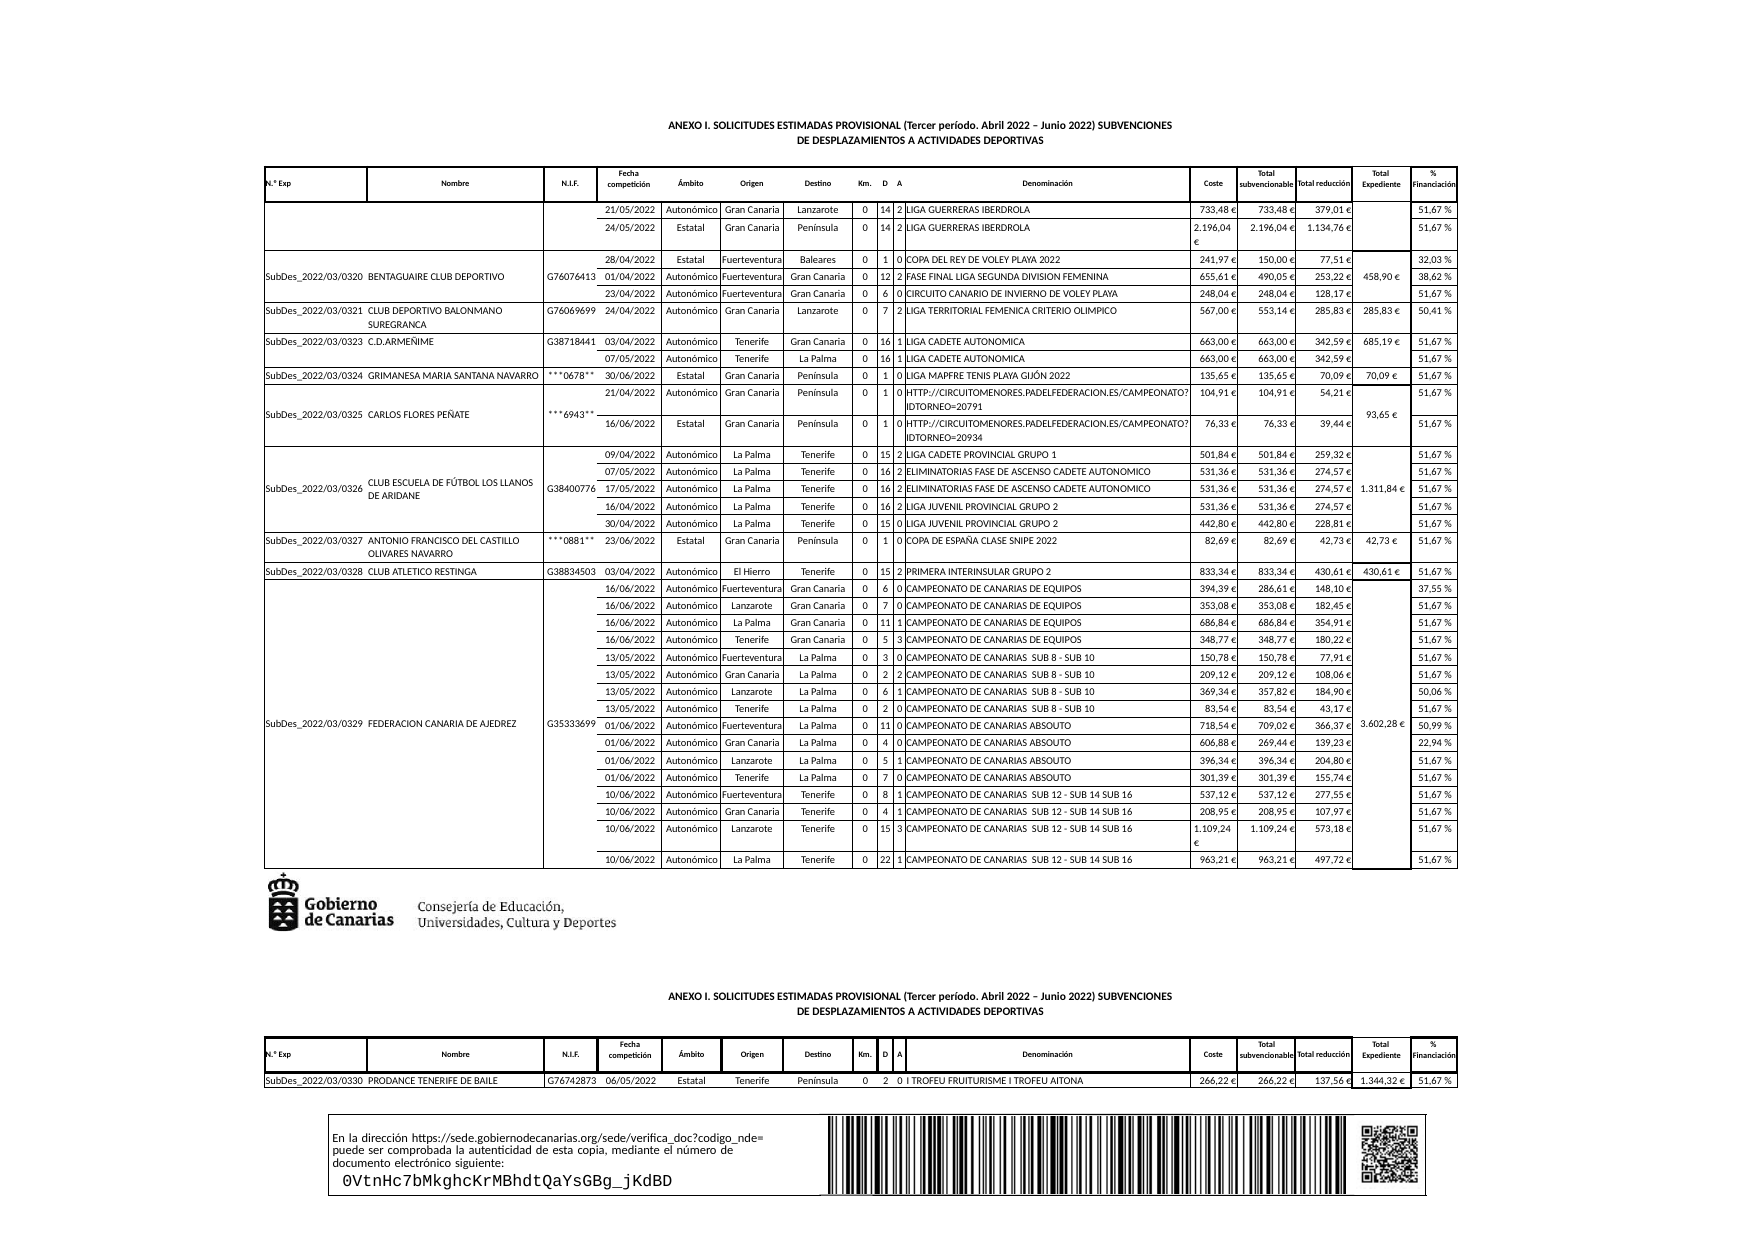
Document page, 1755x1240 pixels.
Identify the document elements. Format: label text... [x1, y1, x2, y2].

table_cell 342,59 € [1296, 334, 1352, 350]
table_cell 1.311,84 € [1353, 447, 1410, 531]
table_header Destino [783, 168, 852, 201]
table_cell 379,01 € [1296, 203, 1352, 218]
table_header N.º Exp [266, 168, 366, 201]
table_cell Baleares [784, 251, 852, 267]
table_header N.I.F. [545, 168, 596, 201]
table_cell SubDes_2022/03/0328 [265, 563, 367, 579]
table_cell ***6943** [544, 385, 597, 446]
table_cell La Palma [721, 481, 783, 497]
table_cell Gran Canaria [721, 533, 783, 562]
table_cell 1.344,32 € [1353, 1073, 1410, 1087]
table_cell Gran Canaria [721, 368, 783, 384]
table_cell 51,67 % [1412, 804, 1457, 820]
table_cell Autonómico [662, 563, 720, 579]
table_cell 16 [878, 464, 893, 480]
table_cell COPA DEL REY DE VOLEY PLAYA 2022 [906, 251, 1190, 267]
table_cell La Palma [721, 615, 783, 631]
table_cell 394,39 € [1191, 580, 1237, 597]
table_cell 286,61 € [1238, 580, 1295, 597]
table_cell La Palma [784, 718, 852, 734]
table_cell Autonómico [662, 770, 720, 786]
table_cell Autonómico [662, 269, 720, 284]
table_cell 93,65 € [1353, 386, 1410, 446]
table_cell Gran Canaria [721, 203, 783, 218]
table_header Denominación [905, 168, 1189, 201]
table_cell 396,34 € [1191, 752, 1237, 768]
table_cell 0 [894, 368, 905, 384]
table_cell Península [784, 219, 852, 250]
table_cell 0 [853, 515, 877, 531]
table_cell 0 [853, 1074, 877, 1087]
table_cell LIGA CADETE AUTONOMICA [906, 334, 1190, 350]
table_cell 348,77 € [1238, 632, 1295, 648]
table_cell 6 [878, 684, 893, 700]
table_header A [893, 168, 905, 201]
table_cell 259,32 € [1296, 447, 1352, 463]
table_cell 5 [878, 632, 893, 648]
table_cell Autonómico [662, 804, 720, 820]
table_cell 2.196,04 € [1191, 219, 1237, 250]
table_cell Autonómico [662, 615, 720, 631]
table_cell 51,67 % [1412, 821, 1457, 851]
table_cell 531,36 € [1238, 498, 1295, 514]
table_cell 16 [878, 481, 893, 497]
table_cell 2 [894, 563, 905, 579]
table_cell 0 [853, 368, 877, 384]
table_cell 396,34 € [1238, 752, 1295, 768]
table_cell 43,17 € [1296, 701, 1352, 717]
table_cell La Palma [784, 770, 852, 786]
table_cell 01/06/2022 [597, 718, 661, 734]
table_cell 0 [894, 385, 905, 415]
table_cell CAMPEONATO DE CANARIAS DE EQUIPOS [906, 580, 1190, 597]
table_cell 369,34 € [1191, 684, 1237, 700]
table_cell 663,00 € [1238, 351, 1295, 367]
table_cell 51,67 % [1412, 416, 1457, 446]
table_cell 0 [853, 203, 877, 218]
table_cell Autonómico [662, 286, 720, 302]
table_cell Tenerife [721, 334, 783, 350]
table_cell 16/06/2022 [597, 580, 661, 597]
table_header Fecha competición [599, 1039, 661, 1071]
table_cell G76069699 [544, 303, 597, 332]
table_cell 0 [853, 447, 877, 463]
table_cell PRODANCE TENERIFE DE BAILE [367, 1074, 544, 1087]
table_cell 0 [853, 303, 877, 332]
table_cell 531,36 € [1191, 481, 1237, 497]
table_cell 357,82 € [1238, 684, 1295, 700]
table_cell 348,77 € [1191, 632, 1237, 648]
table_cell El Hierro [721, 563, 783, 579]
table_cell 0 [853, 286, 877, 302]
table_cell 0 [894, 533, 905, 562]
table_cell CLUB ESCUELA DE FÚTBOL LOS LLANOS DE ARIDANE [367, 447, 543, 531]
table_cell 2 [894, 498, 905, 514]
table_cell 204,80 € [1296, 752, 1352, 768]
table_cell 01/06/2022 [597, 735, 661, 751]
table_cell 77,51 € [1296, 251, 1352, 267]
table_cell 30/06/2022 [597, 368, 661, 384]
table_cell 155,74 € [1296, 770, 1352, 786]
table_cell G38834503 [544, 563, 597, 579]
table_cell La Palma [784, 351, 852, 367]
table_cell 150,78 € [1191, 649, 1237, 665]
table_cell 137,56 € [1296, 1074, 1351, 1087]
table_cell 0 [894, 735, 905, 751]
table_cell Gran Canaria [721, 385, 783, 415]
table_header Ámbito [661, 168, 721, 201]
table_cell 51,67 % [1412, 615, 1457, 631]
table_cell Autonómico [662, 385, 720, 415]
table_cell 51,67 % [1412, 1074, 1457, 1087]
table_cell [544, 203, 597, 250]
table_cell 685,19 € [1353, 334, 1410, 367]
table_cell 0 [853, 533, 877, 562]
table_cell 23/04/2022 [597, 286, 661, 302]
table_cell Gran Canaria [721, 303, 783, 332]
table_cell Tenerife [784, 804, 852, 820]
table_cell Tenerife [721, 351, 783, 367]
table_cell C.D.ARMEÑIME [367, 334, 543, 367]
table_cell 51,67 % [1412, 334, 1457, 350]
table_cell 6 [878, 580, 893, 597]
table_cell 0 [853, 251, 877, 267]
table_cell 0 [853, 219, 877, 250]
table_cell 0 [853, 852, 877, 868]
table_cell CAMPEONATO DE CANARIAS ABSOUTO [906, 718, 1190, 734]
table_cell 77,91 € [1296, 649, 1352, 665]
table_cell Autonómico [662, 481, 720, 497]
text ANEXO I. SOLICITUDES ESTIMADAS PROVISIONAL (Tercer período. Abril 2022 – Junio 2022) SUBVENCIONES DE DESPLAZAMIENTOS A ACTIVIDADES DEPORTIVAS [665, 989, 1176, 1018]
table_cell HTTP://CIRCUITOMENORES.PADELFEDERACION.ES/CAMPEONATO? IDTORNEO=20934 [906, 416, 1190, 446]
table_cell Autonómico [662, 666, 720, 682]
table_cell 963,21 € [1191, 852, 1237, 868]
table_cell 531,36 € [1238, 481, 1295, 497]
table_cell 51,67 % [1412, 219, 1457, 250]
table_cell 208,95 € [1238, 804, 1295, 820]
table_cell 2 [894, 666, 905, 682]
table_cell 663,00 € [1191, 334, 1237, 350]
table_cell 28/04/2022 [597, 251, 661, 267]
table_cell LIGA JUVENIL PROVINCIAL GRUPO 2 [906, 515, 1190, 531]
table_cell 354,91 € [1296, 615, 1352, 631]
table_cell ANTONIO FRANCISCO DEL CASTILLO OLIVARES NAVARRO [367, 533, 543, 562]
table_cell 51,67 % [1412, 385, 1457, 415]
table_cell Autonómico [662, 684, 720, 700]
table_cell 16/06/2022 [597, 416, 661, 446]
table_cell LIGA CADETE PROVINCIAL GRUPO 1 [906, 447, 1190, 463]
table_cell 51,67 % [1412, 770, 1457, 786]
table_cell 150,00 € [1238, 251, 1295, 267]
table_cell Autonómico [662, 464, 720, 480]
table_header Nombre [368, 1039, 543, 1071]
table_cell G38718441 [544, 334, 597, 367]
table_header Origen [723, 1039, 782, 1071]
table_cell 51,67 % [1412, 351, 1457, 367]
table_cell Fuerteventura [721, 269, 783, 284]
table_cell Lanzarote [721, 598, 783, 614]
table_cell 655,61 € [1191, 269, 1237, 284]
table_cell 497,72 € [1296, 852, 1352, 868]
table_cell 274,57 € [1296, 464, 1352, 480]
text ANEXO I. SOLICITUDES ESTIMADAS PROVISIONAL (Tercer período. Abril 2022 – Junio 2022) SUBVENCIONES DE DESPLAZAMIENTOS A ACTIVIDADES DEPORTIVAS [665, 118, 1176, 147]
table_cell 241,97 € [1191, 251, 1237, 267]
table_cell [1353, 202, 1410, 250]
table_cell Autonómico [662, 787, 720, 803]
table_cell Autonómico [662, 351, 720, 367]
table_cell 567,00 € [1191, 303, 1237, 332]
table_cell ***0881** [544, 533, 597, 562]
table_cell 07/05/2022 [597, 464, 661, 480]
table_cell Tenerife [784, 852, 852, 868]
table_cell 182,45 € [1296, 598, 1352, 614]
table_cell 833,34 € [1191, 563, 1237, 579]
table_cell 0 [853, 385, 877, 415]
table_cell LIGA TERRITORIAL FEMENICA CRITERIO OLIMPICO [906, 303, 1190, 332]
table_cell 24/05/2022 [597, 219, 661, 250]
table_cell ELIMINATORIAS FASE DE ASCENSO CADETE AUTONOMICO [906, 481, 1190, 497]
table_cell 51,67 % [1412, 515, 1457, 531]
table_cell G38400776 [544, 447, 597, 531]
table_cell 104,91 € [1238, 385, 1295, 415]
table_cell 51,67 % [1412, 632, 1457, 648]
table_cell CAMPEONATO DE CANARIAS SUB 12 - SUB 14 SUB 16 [906, 787, 1190, 803]
table_cell CAMPEONATO DE CANARIAS DE EQUIPOS [906, 632, 1190, 648]
table_cell 13/05/2022 [597, 684, 661, 700]
table_cell 531,36 € [1191, 464, 1237, 480]
table_cell CLUB DEPORTIVO BALONMANO SUREGRANCA [367, 303, 543, 332]
table_cell 4 [878, 735, 893, 751]
table_cell 248,04 € [1238, 286, 1295, 302]
table_cell 51,67 % [1412, 649, 1457, 665]
table_cell Tenerife [784, 464, 852, 480]
table_cell Tenerife [721, 1074, 783, 1087]
table_cell Lanzarote [721, 752, 783, 768]
table_cell 718,54 € [1191, 718, 1237, 734]
table_cell 03/04/2022 [597, 334, 661, 350]
table_cell G76076413 [544, 251, 597, 302]
table_cell 2 [894, 219, 905, 250]
table_header Destino [784, 1039, 852, 1071]
table_cell 686,84 € [1191, 615, 1237, 631]
table_cell 104,91 € [1191, 385, 1237, 415]
table_cell Gran Canaria [784, 269, 852, 284]
table_cell 39,44 € [1296, 416, 1352, 446]
table_cell SubDes_2022/03/0325 [265, 385, 367, 446]
table_cell 32,03 % [1412, 251, 1457, 267]
table_cell 6 [878, 286, 893, 302]
table_cell 13/05/2022 [597, 701, 661, 717]
table_cell 139,23 € [1296, 735, 1352, 751]
table_cell Fuerteventura [721, 718, 783, 734]
table_cell 76,33 € [1191, 416, 1237, 446]
table_cell 1 [878, 368, 893, 384]
table_cell 0 [894, 770, 905, 786]
table_cell I TROFEU FRUITURISME I TROFEU AITONA [906, 1074, 1190, 1087]
table_cell Tenerife [784, 498, 852, 514]
table_cell 366,37 € [1296, 718, 1352, 734]
table_cell LIGA MAPFRE TENIS PLAYA GIJÓN 2022 [906, 368, 1190, 384]
table_header Total subvencionable [1238, 1039, 1294, 1071]
table_header Coste [1191, 168, 1236, 201]
table_cell 16 [878, 351, 893, 367]
table_cell HTTP://CIRCUITOMENORES.PADELFEDERACION.ES/CAMPEONATO? IDTORNEO=20791 [906, 385, 1190, 415]
table_cell Lanzarote [721, 821, 783, 851]
table_cell Autonómico [662, 515, 720, 531]
table_cell 274,57 € [1296, 481, 1352, 497]
table_cell 128,17 € [1296, 286, 1352, 302]
table_cell Autonómico [662, 852, 720, 868]
table_cell 0 [853, 735, 877, 751]
table_cell Estatal [662, 416, 720, 446]
table_cell 23/06/2022 [597, 533, 661, 562]
table_cell 06/05/2022 [598, 1074, 662, 1087]
table_cell 2 [878, 666, 893, 682]
table_cell 0 [853, 666, 877, 682]
table_cell Península [784, 533, 852, 562]
table_cell SubDes_2022/03/0326 [265, 447, 367, 531]
table_cell 3.602,28 € [1353, 581, 1410, 868]
table_cell 2 [894, 464, 905, 480]
table_header Fecha competición [598, 168, 661, 201]
table_cell 54,21 € [1296, 385, 1352, 415]
table_cell 51,67 % [1412, 498, 1457, 514]
table_cell 184,90 € [1296, 684, 1352, 700]
table_cell 0 [894, 416, 905, 446]
table_cell 2 [894, 481, 905, 497]
table_cell 353,08 € [1238, 598, 1295, 614]
table_cell CAMPEONATO DE CANARIAS SUB 8 - SUB 10 [906, 684, 1190, 700]
table_cell 833,34 € [1238, 563, 1295, 579]
table_cell 2 [894, 203, 905, 218]
table_cell PRIMERA INTERINSULAR GRUPO 2 [906, 563, 1190, 579]
table_cell 51,67 % [1412, 563, 1457, 579]
table_cell 50,06 % [1412, 684, 1457, 700]
table_cell 0 [853, 770, 877, 786]
table_cell 15 [878, 821, 893, 851]
table_cell Estatal [662, 219, 720, 250]
table_header Nombre [368, 168, 543, 201]
table_header Km. [853, 168, 877, 201]
table_cell Tenerife [784, 787, 852, 803]
table_cell 51,67 % [1412, 666, 1457, 682]
table_cell 15 [878, 447, 893, 463]
table_cell Lanzarote [784, 303, 852, 332]
table_cell Estatal [662, 533, 720, 562]
table_cell 1 [894, 334, 905, 350]
table_cell 0 [893, 1074, 906, 1087]
table_cell LIGA JUVENIL PROVINCIAL GRUPO 2 [906, 498, 1190, 514]
table_cell 16/04/2022 [597, 498, 661, 514]
table_cell G35333699 [544, 580, 597, 868]
table_cell 553,14 € [1238, 303, 1295, 332]
table_cell 01/06/2022 [597, 752, 661, 768]
table_cell Autonómico [662, 701, 720, 717]
table_cell 342,59 € [1296, 351, 1352, 367]
table_cell 0 [853, 804, 877, 820]
table_cell Gran Canaria [721, 416, 783, 446]
table_cell 285,83 € [1353, 303, 1410, 332]
table_cell Lanzarote [784, 203, 852, 218]
table_cell Autonómico [662, 447, 720, 463]
table_cell 107,97 € [1296, 804, 1352, 820]
table_cell 03/04/2022 [597, 563, 661, 579]
table_cell 0 [894, 649, 905, 665]
table_cell 0 [853, 269, 877, 284]
table_cell 07/05/2022 [597, 351, 661, 367]
table_cell 0 [853, 498, 877, 514]
table_cell 3 [894, 632, 905, 648]
table_cell Gran Canaria [721, 735, 783, 751]
table_cell 353,08 € [1191, 598, 1237, 614]
table_header % Financiación [1412, 1039, 1456, 1071]
table_cell 0 [853, 684, 877, 700]
table_cell 266,22 € [1191, 1074, 1237, 1087]
table_cell 01/06/2022 [597, 770, 661, 786]
table_cell Fuerteventura [721, 251, 783, 267]
table_cell 0 [853, 821, 877, 851]
table_cell Autonómico [662, 203, 720, 218]
table_cell 0 [894, 718, 905, 734]
table_cell 1 [894, 804, 905, 820]
table_cell 51,67 % [1412, 701, 1457, 717]
table_cell 709,02 € [1238, 718, 1295, 734]
table_cell Lanzarote [721, 684, 783, 700]
table_cell 148,10 € [1296, 580, 1352, 597]
table_cell 16 [878, 334, 893, 350]
table_cell 733,48 € [1191, 203, 1237, 218]
table_cell 253,22 € [1296, 269, 1352, 284]
table_cell 51,67 % [1412, 447, 1457, 463]
table_cell 531,36 € [1238, 464, 1295, 480]
table_cell 24/04/2022 [597, 303, 661, 332]
table_cell Autonómico [662, 735, 720, 751]
table_header Denominación [907, 1039, 1189, 1071]
table_header D [879, 1039, 892, 1071]
table_cell 16/06/2022 [597, 632, 661, 648]
table_cell 277,55 € [1296, 787, 1352, 803]
table_cell 1 [894, 684, 905, 700]
table_cell 0 [853, 701, 877, 717]
table_cell 0 [853, 598, 877, 614]
table_cell 209,12 € [1238, 666, 1295, 682]
table_cell 430,61 € [1353, 564, 1410, 579]
table_cell La Palma [784, 684, 852, 700]
table_cell Fuerteventura [721, 787, 783, 803]
table_cell G76742873 [545, 1074, 597, 1087]
table_cell La Palma [721, 447, 783, 463]
table_cell 458,90 € [1353, 252, 1410, 302]
table_cell 83,54 € [1238, 701, 1295, 717]
table_cell FEDERACION CANARIA DE AJEDREZ [367, 580, 543, 868]
table_cell 0 [853, 580, 877, 597]
table_cell 10/06/2022 [597, 804, 661, 820]
table_cell [367, 203, 543, 250]
table_cell SubDes_2022/03/0327 [265, 533, 367, 562]
table_cell 1 [878, 416, 893, 446]
table_header Total subvencionable [1238, 168, 1295, 201]
table_header Total reducción [1297, 168, 1351, 201]
table_cell Gran Canaria [784, 615, 852, 631]
table_cell La Palma [784, 701, 852, 717]
table_cell Autonómico [662, 303, 720, 332]
table_cell La Palma [721, 464, 783, 480]
table_cell 108,06 € [1296, 666, 1352, 682]
table_cell Gran Canaria [721, 666, 783, 682]
table_cell Estatal [662, 368, 720, 384]
table_cell 37,55 % [1412, 580, 1457, 597]
table_cell La Palma [784, 666, 852, 682]
table_cell 8 [878, 787, 893, 803]
table_cell 51,67 % [1412, 787, 1457, 803]
table_cell CAMPEONATO DE CANARIAS ABSOUTO [906, 752, 1190, 768]
table_cell 269,44 € [1238, 735, 1295, 751]
table_cell 301,39 € [1238, 770, 1295, 786]
table_cell 963,21 € [1238, 852, 1295, 868]
table_cell 606,88 € [1191, 735, 1237, 751]
table_cell 10/06/2022 [597, 821, 661, 851]
table_cell 135,65 € [1238, 368, 1295, 384]
table_cell LIGA GUERRERAS IBERDROLA [906, 203, 1190, 218]
table_cell 11 [878, 615, 893, 631]
table_cell Península [784, 368, 852, 384]
table_cell Gran Canaria [784, 334, 852, 350]
table_cell 13/05/2022 [597, 666, 661, 682]
table_cell Península [784, 385, 852, 415]
table_header Total Expediente [1353, 167, 1410, 201]
table_cell Fuerteventura [721, 580, 783, 597]
table_cell ***0678** [544, 368, 597, 384]
table_cell 1 [894, 852, 905, 868]
table_cell 14 [878, 219, 893, 250]
table_cell Fuerteventura [721, 286, 783, 302]
table_cell CAMPEONATO DE CANARIAS ABSOUTO [906, 735, 1190, 751]
table_cell 82,69 € [1238, 533, 1295, 562]
table_cell 2 [894, 269, 905, 284]
table_cell 70,09 € [1353, 368, 1410, 384]
table_cell CAMPEONATO DE CANARIAS ABSOUTO [906, 770, 1190, 786]
table_cell 50,99 % [1412, 718, 1457, 734]
table_cell CAMPEONATO DE CANARIAS DE EQUIPOS [906, 615, 1190, 631]
table_cell 76,33 € [1238, 416, 1295, 446]
table_cell CLUB ATLETICO RESTINGA [367, 563, 543, 579]
table_cell SubDes_2022/03/0324 [265, 368, 367, 384]
table_cell 0 [894, 515, 905, 531]
table_cell 83,54 € [1191, 701, 1237, 717]
table_header Origen [721, 168, 783, 201]
table_cell 12 [878, 269, 893, 284]
table_cell 501,84 € [1191, 447, 1237, 463]
table_cell Tenerife [784, 481, 852, 497]
table_cell 266,22 € [1238, 1074, 1295, 1087]
table_cell 208,95 € [1191, 804, 1237, 820]
table_cell La Palma [721, 515, 783, 531]
table_cell 537,12 € [1238, 787, 1295, 803]
table_cell Autonómico [662, 632, 720, 648]
table_cell 0 [894, 701, 905, 717]
table_cell Península [783, 1074, 853, 1087]
table_cell 13/05/2022 [597, 649, 661, 665]
table_cell 0 [853, 481, 877, 497]
table_cell FASE FINAL LIGA SEGUNDA DIVISION FEMENINA [906, 269, 1190, 284]
table_cell 1 [878, 251, 893, 267]
table_cell La Palma [784, 735, 852, 751]
table_cell 09/04/2022 [597, 447, 661, 463]
table_cell Estatal [662, 251, 720, 267]
table_cell 0 [853, 416, 877, 446]
table_cell 2.196,04 € [1238, 219, 1295, 250]
table_cell 1 [894, 615, 905, 631]
table_cell 228,81 € [1296, 515, 1352, 531]
table_cell 442,80 € [1191, 515, 1237, 531]
table_cell 3 [894, 821, 905, 851]
table_header N.º Exp [266, 1039, 366, 1071]
table_cell 51,67 % [1412, 598, 1457, 614]
table_cell 0 [853, 351, 877, 367]
table_cell 180,22 € [1296, 632, 1352, 648]
table_cell Autonómico [662, 821, 720, 851]
table_cell 0 [894, 251, 905, 267]
table_cell 301,39 € [1191, 770, 1237, 786]
table_cell BENTAGUAIRE CLUB DEPORTIVO [367, 251, 543, 302]
table_cell Autonómico [662, 580, 720, 597]
table_cell 4 [878, 804, 893, 820]
table_cell 1 [894, 351, 905, 367]
table_header N.I.F. [545, 1039, 596, 1071]
table_cell 16 [878, 498, 893, 514]
table_cell 7 [878, 303, 893, 332]
table_cell Gran Canaria [784, 580, 852, 597]
table_cell 11 [878, 718, 893, 734]
table_cell SubDes_2022/03/0323 [265, 334, 367, 367]
table_header % Financiación [1412, 168, 1456, 201]
table_cell 1 [894, 752, 905, 768]
table_cell 50,41 % [1412, 303, 1457, 332]
table_cell Autonómico [662, 598, 720, 614]
table_cell Autonómico [662, 334, 720, 350]
table_cell 274,57 € [1296, 498, 1352, 514]
table_cell 1 [878, 533, 893, 562]
table_cell 0 [853, 649, 877, 665]
table_cell 70,09 € [1296, 368, 1352, 384]
table_cell CAMPEONATO DE CANARIAS SUB 8 - SUB 10 [906, 666, 1190, 682]
table_cell 0 [853, 563, 877, 579]
table_header D [877, 168, 893, 201]
table_cell 5 [878, 752, 893, 768]
table_cell 1.109,24 € [1238, 821, 1295, 851]
table_cell Autonómico [662, 649, 720, 665]
table_cell 14 [878, 203, 893, 218]
table_cell 2 [894, 303, 905, 332]
table_cell 30/04/2022 [597, 515, 661, 531]
table_cell 42,73 € [1353, 533, 1410, 562]
table_cell 430,61 € [1296, 563, 1352, 579]
table_cell 82,69 € [1191, 533, 1237, 562]
table_cell Gran Canaria [784, 598, 852, 614]
table_cell 38,62 % [1412, 269, 1457, 284]
table_cell 686,84 € [1238, 615, 1295, 631]
table_cell COPA DE ESPAÑA CLASE SNIPE 2022 [906, 533, 1190, 562]
table_cell 2 [878, 1074, 893, 1087]
table_cell 1 [894, 787, 905, 803]
table_cell CAMPEONATO DE CANARIAS SUB 12 - SUB 14 SUB 16 [906, 821, 1190, 851]
table_cell 51,67 % [1412, 368, 1457, 384]
table_cell CAMPEONATO DE CANARIAS SUB 12 - SUB 14 SUB 16 [906, 804, 1190, 820]
table_cell 531,36 € [1191, 498, 1237, 514]
table_cell 0 [853, 615, 877, 631]
table_cell 663,00 € [1191, 351, 1237, 367]
table_cell 16/06/2022 [597, 615, 661, 631]
table_cell 16/06/2022 [597, 598, 661, 614]
table_cell 0 [853, 334, 877, 350]
table_cell 01/04/2022 [597, 269, 661, 284]
table_cell Tenerife [721, 701, 783, 717]
table_cell CAMPEONATO DE CANARIAS SUB 8 - SUB 10 [906, 649, 1190, 665]
table_cell 663,00 € [1238, 334, 1295, 350]
table_cell 209,12 € [1191, 666, 1237, 682]
table_cell 0 [853, 752, 877, 768]
table_cell Autonómico [662, 752, 720, 768]
table_cell Tenerife [784, 515, 852, 531]
table_cell Tenerife [784, 821, 852, 851]
table_cell Gran Canaria [721, 804, 783, 820]
table_cell 21/04/2022 [597, 385, 661, 415]
table_cell 0 [894, 286, 905, 302]
table_cell 10/06/2022 [597, 787, 661, 803]
table_cell Tenerife [721, 770, 783, 786]
table_cell La Palma [784, 649, 852, 665]
table_cell 51,67 % [1412, 752, 1457, 768]
table_cell 0 [853, 632, 877, 648]
table_cell CAMPEONATO DE CANARIAS SUB 12 - SUB 14 SUB 16 [906, 852, 1190, 868]
table_cell 0 [894, 580, 905, 597]
table_cell 7 [878, 770, 893, 786]
table_cell Estatal [662, 1074, 721, 1087]
table_header Total reducción [1296, 1039, 1351, 1071]
table_cell [265, 203, 367, 250]
table_cell 10/06/2022 [597, 852, 661, 868]
table_cell 51,67 % [1412, 203, 1457, 218]
table_cell 51,67 % [1412, 533, 1457, 562]
table_cell Autonómico [662, 718, 720, 734]
table_cell ELIMINATORIAS FASE DE ASCENSO CADETE AUTONOMICO [906, 464, 1190, 480]
table_cell 573,18 € [1296, 821, 1352, 851]
table_cell 21/05/2022 [597, 203, 661, 218]
table_cell La Palma [721, 498, 783, 514]
table_cell Tenerife [784, 563, 852, 579]
table_cell 1.109,24 € [1191, 821, 1237, 851]
table_header Total Expediente [1353, 1038, 1410, 1071]
table_header Km. [854, 1039, 876, 1071]
table_cell GRIMANESA MARIA SANTANA NAVARRO [367, 368, 543, 384]
table_cell 51,67 % [1412, 481, 1457, 497]
table_cell 42,73 € [1296, 533, 1352, 562]
table_cell SubDes_2022/03/0329 [265, 580, 367, 868]
table_header Coste [1191, 1039, 1236, 1071]
table_cell SubDes_2022/03/0320 [265, 251, 367, 302]
table_cell Tenerife [721, 632, 783, 648]
table_cell 501,84 € [1238, 447, 1295, 463]
table_cell 51,67 % [1412, 464, 1457, 480]
table_cell La Palma [784, 752, 852, 768]
table_cell CAMPEONATO DE CANARIAS SUB 8 - SUB 10 [906, 701, 1190, 717]
table_cell 0 [894, 598, 905, 614]
table_cell 7 [878, 598, 893, 614]
table_cell 0 [853, 787, 877, 803]
table_cell 537,12 € [1191, 787, 1237, 803]
table_cell LIGA GUERRERAS IBERDROLA [906, 219, 1190, 250]
table_cell 3 [878, 649, 893, 665]
table_cell 2 [894, 447, 905, 463]
table_cell Gran Canaria [784, 286, 852, 302]
table_cell 248,04 € [1191, 286, 1237, 302]
table_cell 51,67 % [1412, 852, 1457, 868]
table_cell 15 [878, 515, 893, 531]
table_cell 490,05 € [1238, 269, 1295, 284]
table_cell Tenerife [784, 447, 852, 463]
table_cell 442,80 € [1238, 515, 1295, 531]
table_cell Gran Canaria [721, 219, 783, 250]
table_cell 135,65 € [1191, 368, 1237, 384]
table_cell La Palma [721, 852, 783, 868]
table_cell SubDes_2022/03/0330 [265, 1074, 367, 1087]
table_cell Gran Canaria [784, 632, 852, 648]
table_cell Fuerteventura [721, 649, 783, 665]
table_cell SubDes_2022/03/0321 [265, 303, 367, 332]
table_cell CAMPEONATO DE CANARIAS DE EQUIPOS [906, 598, 1190, 614]
table_cell CIRCUITO CANARIO DE INVIERNO DE VOLEY PLAYA [906, 286, 1190, 302]
table_cell 2 [878, 701, 893, 717]
table_cell 285,83 € [1296, 303, 1352, 332]
table_cell 1 [878, 385, 893, 415]
table_cell Península [784, 416, 852, 446]
table_cell CARLOS FLORES PEÑATE [367, 385, 543, 446]
table_cell 0 [853, 464, 877, 480]
table_header Ámbito [663, 1039, 720, 1071]
table_header A [894, 1039, 905, 1071]
table_cell LIGA CADETE AUTONOMICA [906, 351, 1190, 367]
table_cell 22 [878, 852, 893, 868]
table_cell 733,48 € [1238, 203, 1295, 218]
table_cell 15 [878, 563, 893, 579]
table_cell 150,78 € [1238, 649, 1295, 665]
table_cell 1.134,76 € [1296, 219, 1352, 250]
table_cell 51,67 % [1412, 286, 1457, 302]
table_cell 17/05/2022 [597, 481, 661, 497]
table_cell Autonómico [662, 498, 720, 514]
table_cell 22,94 % [1412, 735, 1457, 751]
table_cell 0 [853, 718, 877, 734]
